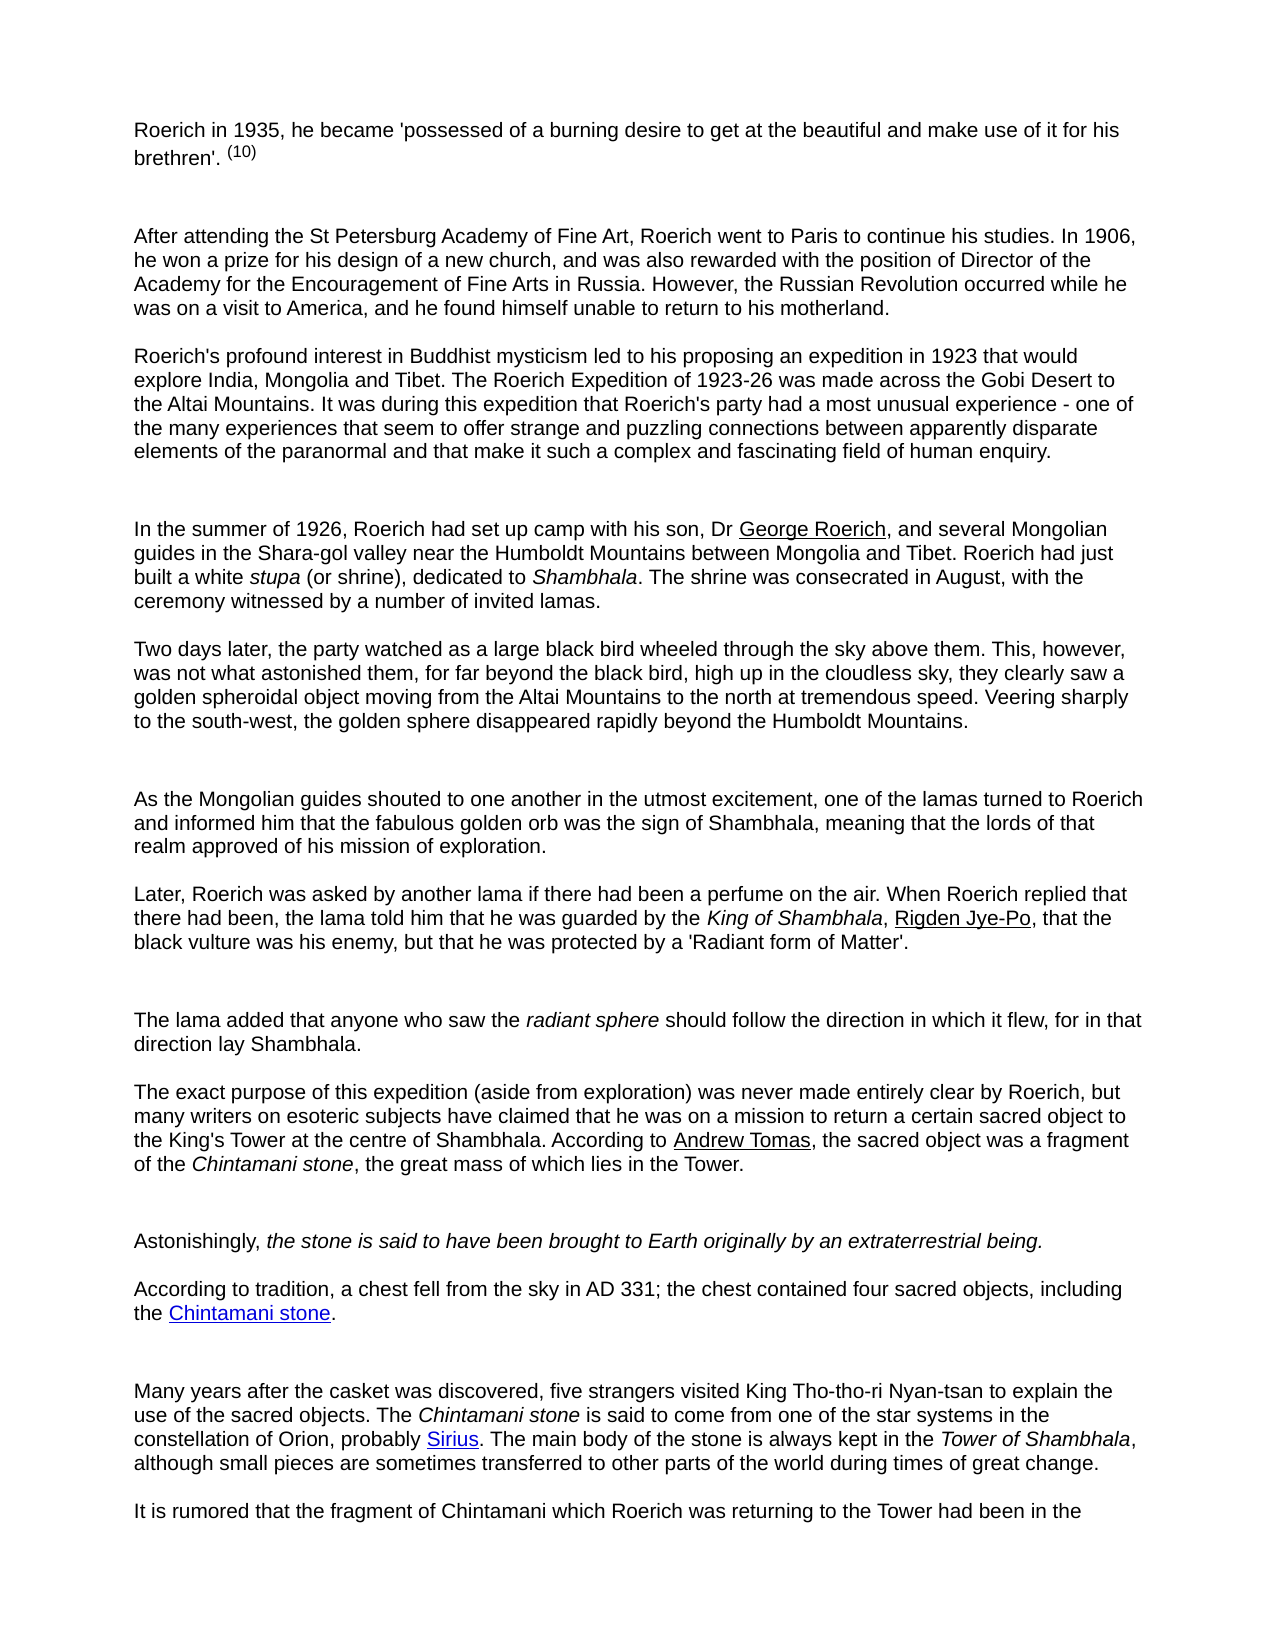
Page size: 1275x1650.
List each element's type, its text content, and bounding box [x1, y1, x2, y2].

text Many years after the casket was discovered, five strangers visited King Tho-tho-ri Nyan-tsan to explain the use of the sacred objects. The Chintamani stone is said to come from one of the star systems in the constellation of Orion, probably Sirius. The main body of the stone is always kept in the Tower of Shambhala, although small pieces are sometimes transferred to other parts of the world during times of great change. It is rumored that the fragment of Chintamani which Roerich was returning to the Tower had been in the [134, 1379, 1147, 1523]
text As the Mongolian guides shouted to one another in the utmost excitement, one of the lamas turned to Roerich and informed him that the fabulous golden orb was the sign of Shambhala, meaning that the lords of that realm approved of his mission of exploration. Later, Roerich was asked by another lama if there had been a perfume on the air. When Roerich replied that there had been, the lama told him that he was guarded by the King of Shambhala, Rigden Jye-Po, that the black vulture was his enemy, but that he was protected by a 'Radiant form of Matter'. [134, 786, 1147, 954]
text The lama added that anyone who saw the radiant sphere should follow the direction in which it flew, for in that direction lay Shambhala. The exact purpose of this expedition (aside from exploration) was never made entirely clear by Roerich, but many writers on esoteric subjects have claimed that he was on a mission to return a certain sacred object to the King's Tower at the centre of Shambhala. According to Andrew Tomas, the sacred object was a fragment of the Chintamani stone, the great mass of which lies in the Tower. [134, 1008, 1147, 1176]
text In the summer of 1926, Roerich had set up camp with his son, Dr George Roerich, and several Mongolian guides in the Shara-gol valley near the Humboldt Mountains between Mongolia and Tibet. Roerich had just built a white stupa (or shrine), dedicated to Shambhala. The shrine was consecrated in August, with the ceremony witnessed by a number of invited lamas. Two days later, the party watched as a large black bird wheeled through the sky above them. This, however, was not what astonished them, for far beyond the black bird, high up in the cloudless sky, they clearly saw a golden spheroidal object moving from the Altai Mountains to the north at tremendous speed. Veering sharply to the south-west, the golden sphere disappeared rapidly beyond the Humboldt Mountains. [134, 517, 1147, 733]
text After attending the St Petersburg Academy of Fine Art, Roerich went to Paris to continue his studies. In 1906, he won a prize for his design of a new church, and was also rewarded with the position of Director of the Academy for the Encouragement of Fine Arts in Russia. However, the Russian Revolution occurred while he was on a visit to America, and he found himself unable to return to his motherland. Roerich's profound interest in Buddhist mysticism led to his proposing an expedition in 1923 that would explore India, Mongolia and Tibet. The Roerich Expedition of 1923-26 was made across the Gobi Desert to the Altai Mountains. It was during this expedition that Roerich's party had a most unusual experience - one of the many experiences that seem to offer strange and puzzling connections between apparently disparate elements of the paranormal and that make it such a complex and fascinating field of human enquiry. [134, 224, 1147, 463]
text Astonishingly, the stone is said to have been brought to Earth originally by an extraterrestrial being. According to tradition, a chest fell from the sky in AD 331; the chest contained four sacred objects, including the Chintamani stone. [134, 1229, 1147, 1325]
text Roerich in 1935, he became 'possessed of a burning desire to get at the beautiful and make use of it for his brethren'. (10) [134, 118, 1147, 170]
